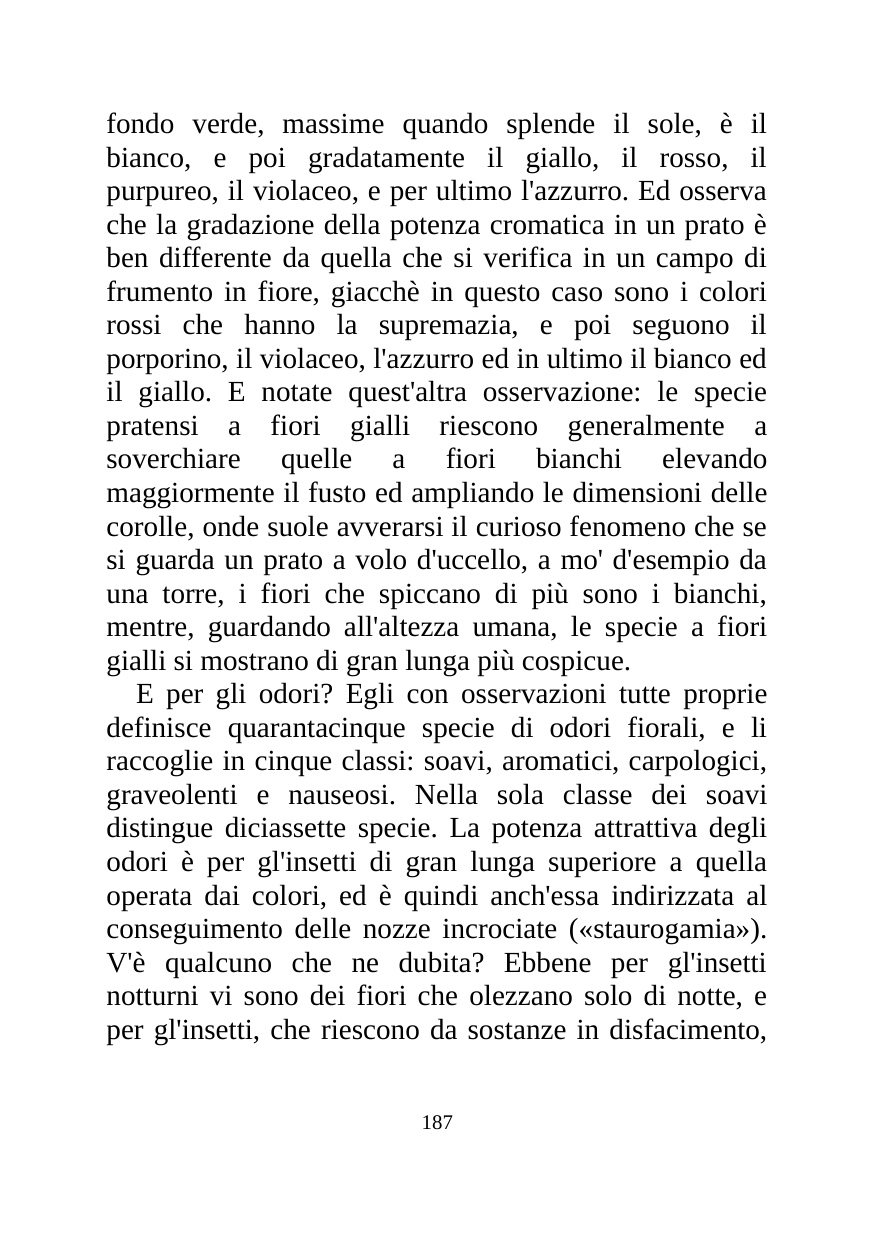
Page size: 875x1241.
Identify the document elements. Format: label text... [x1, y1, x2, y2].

text fondo verde, massime quando splende il sole, è il bianco, e poi gradatamente il giallo, il rosso, il purpureo, il violaceo, e per ultimo l'azzurro. Ed osserva che la gradazione della potenza cromatica in un prato è ben differente da quella che si verifica in un campo di frumento in fiore, giacchè in questo caso sono i colori rossi che hanno la supremazia, e poi seguono il porporino, il violaceo, l'azzurro ed in ultimo il bianco ed il giallo. E notate quest'altra osservazione: le specie pratensi a fiori gialli riescono generalmente a soverchiare quelle a fiori bianchi elevando maggiormente il fusto ed ampliando le dimensioni delle corolle, onde suole avverarsi il curioso fenomeno che se si guarda un prato a volo d'uccello, a mo' d'esempio da una torre, i fiori che spiccano di più sono i bianchi, mentre, guardando all'altezza umana, le specie a fiori gialli si mostrano di gran lunga più cospicue. [106, 106, 768, 676]
text E per gli odori? Egli con osservazioni tutte proprie definisce quarantacinque specie di odori fiorali, e li raccoglie in cinque classi: soavi, aromatici, carpologici, graveolenti e nauseosi. Nella sola classe dei soavi distingue diciassette specie. La potenza attrattiva degli odori è per gl'insetti di gran lunga superiore a quella operata dai colori, ed è quindi anch'essa indirizzata al conseguimento delle nozze incrociate («staurogamia»). V'è qualcuno che ne dubita? Ebbene per gl'insetti notturni vi sono dei fiori che olezzano solo di notte, e per gl'insetti, che riescono da sostanze in disfacimento, [106, 676, 768, 1045]
